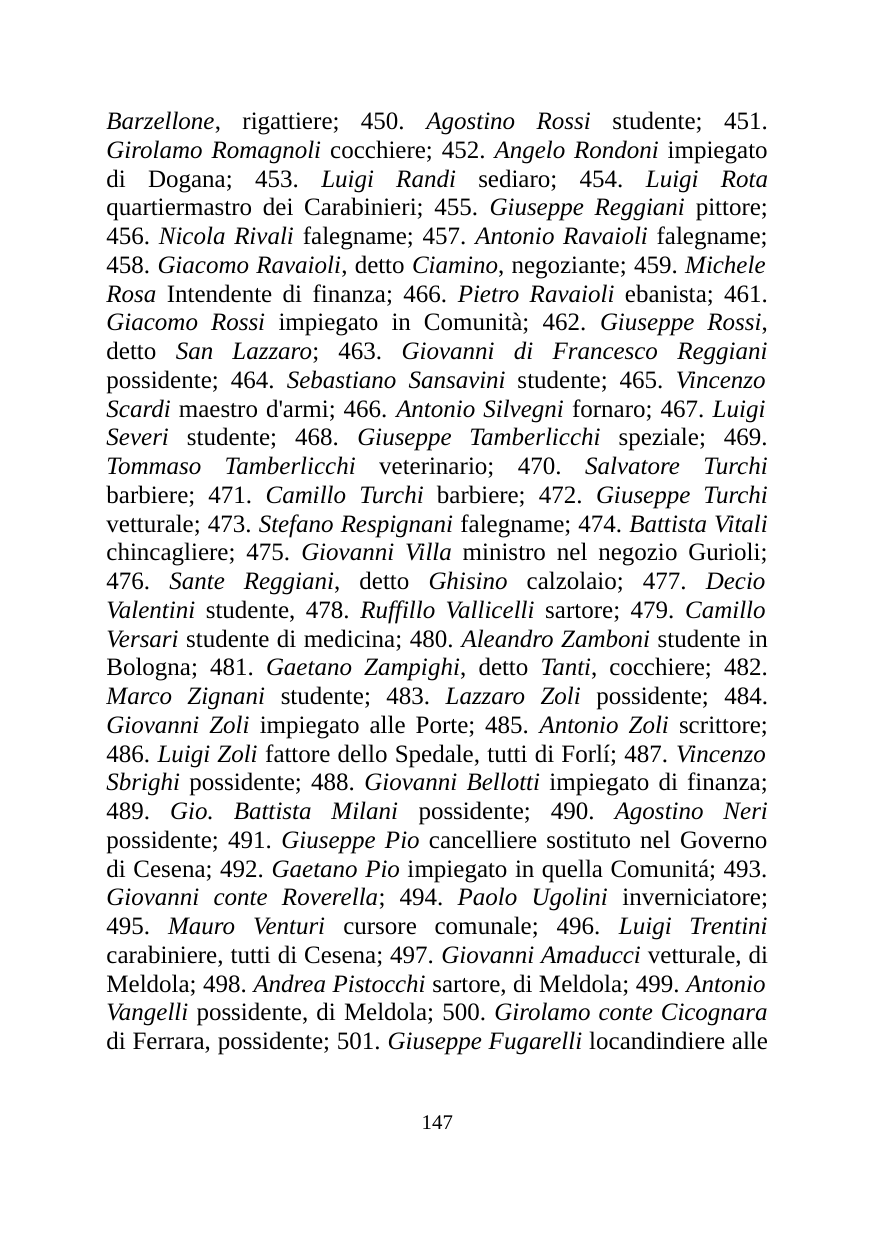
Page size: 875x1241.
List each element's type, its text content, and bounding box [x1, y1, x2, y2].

text Barzellone, rigattiere; 450. Agostino Rossi studente; 451. Girolamo Romagnoli cocchiere; 452. Angelo Rondoni impiegato di Dogana; 453. Luigi Randi sediaro; 454. Luigi Rota quartiermastro dei Carabinieri; 455. Giuseppe Reggiani pittore; 456. Nicola Rivali falegname; 457. Antonio Ravaioli falegname; 458. Giacomo Ravaioli, detto Ciamino, negoziante; 459. Michele Rosa Intendente di finanza; 466. Pietro Ravaioli ebanista; 461. Giacomo Rossi impiegato in Comunità; 462. Giuseppe Rossi, detto San Lazzaro; 463. Giovanni di Francesco Reggiani possidente; 464. Sebastiano Sansavini studente; 465. Vincenzo Scardi maestro d'armi; 466. Antonio Silvegni fornaro; 467. Luigi Severi studente; 468. Giuseppe Tamberlicchi speziale; 469. Tommaso Tamberlicchi veterinario; 470. Salvatore Turchi barbiere; 471. Camillo Turchi barbiere; 472. Giuseppe Turchi vetturale; 473. Stefano Respignani falegname; 474. Battista Vitali chincagliere; 475. Giovanni Villa ministro nel negozio Gurioli; 476. Sante Reggiani, detto Ghisino calzolaio; 477. Decio Valentini studente, 478. Ruffillo Vallicelli sartore; 479. Camillo Versari studente di medicina; 480. Aleandro Zamboni studente in Bologna; 481. Gaetano Zampighi, detto Tanti, cocchiere; 482. Marco Zignani studente; 483. Lazzaro Zoli possidente; 484. Giovanni Zoli impiegato alle Porte; 485. Antonio Zoli scrittore; 486. Luigi Zoli fattore dello Spedale, tutti di Forlí; 487. Vincenzo Sbrighi possidente; 488. Giovanni Bellotti impiegato di finanza; 489. Gio. Battista Milani possidente; 490. Agostino Neri possidente; 491. Giuseppe Pio cancelliere sostituto nel Governo di Cesena; 492. Gaetano Pio impiegato in quella Comunitá; 493. Giovanni conte Roverella; 494. Paolo Ugolini inverniciatore; 495. Mauro Venturi cursore comunale; 496. Luigi Trentini carabiniere, tutti di Cesena; 497. Giovanni Amaducci vetturale, di Meldola; 498. Andrea Pistocchi sartore, di Meldola; 499. Antonio Vangelli possidente, di Meldola; 500. Girolamo conte Cicognara di Ferrara, possidente; 501. Giuseppe Fugarelli locandindiere alle [106, 106, 768, 1055]
